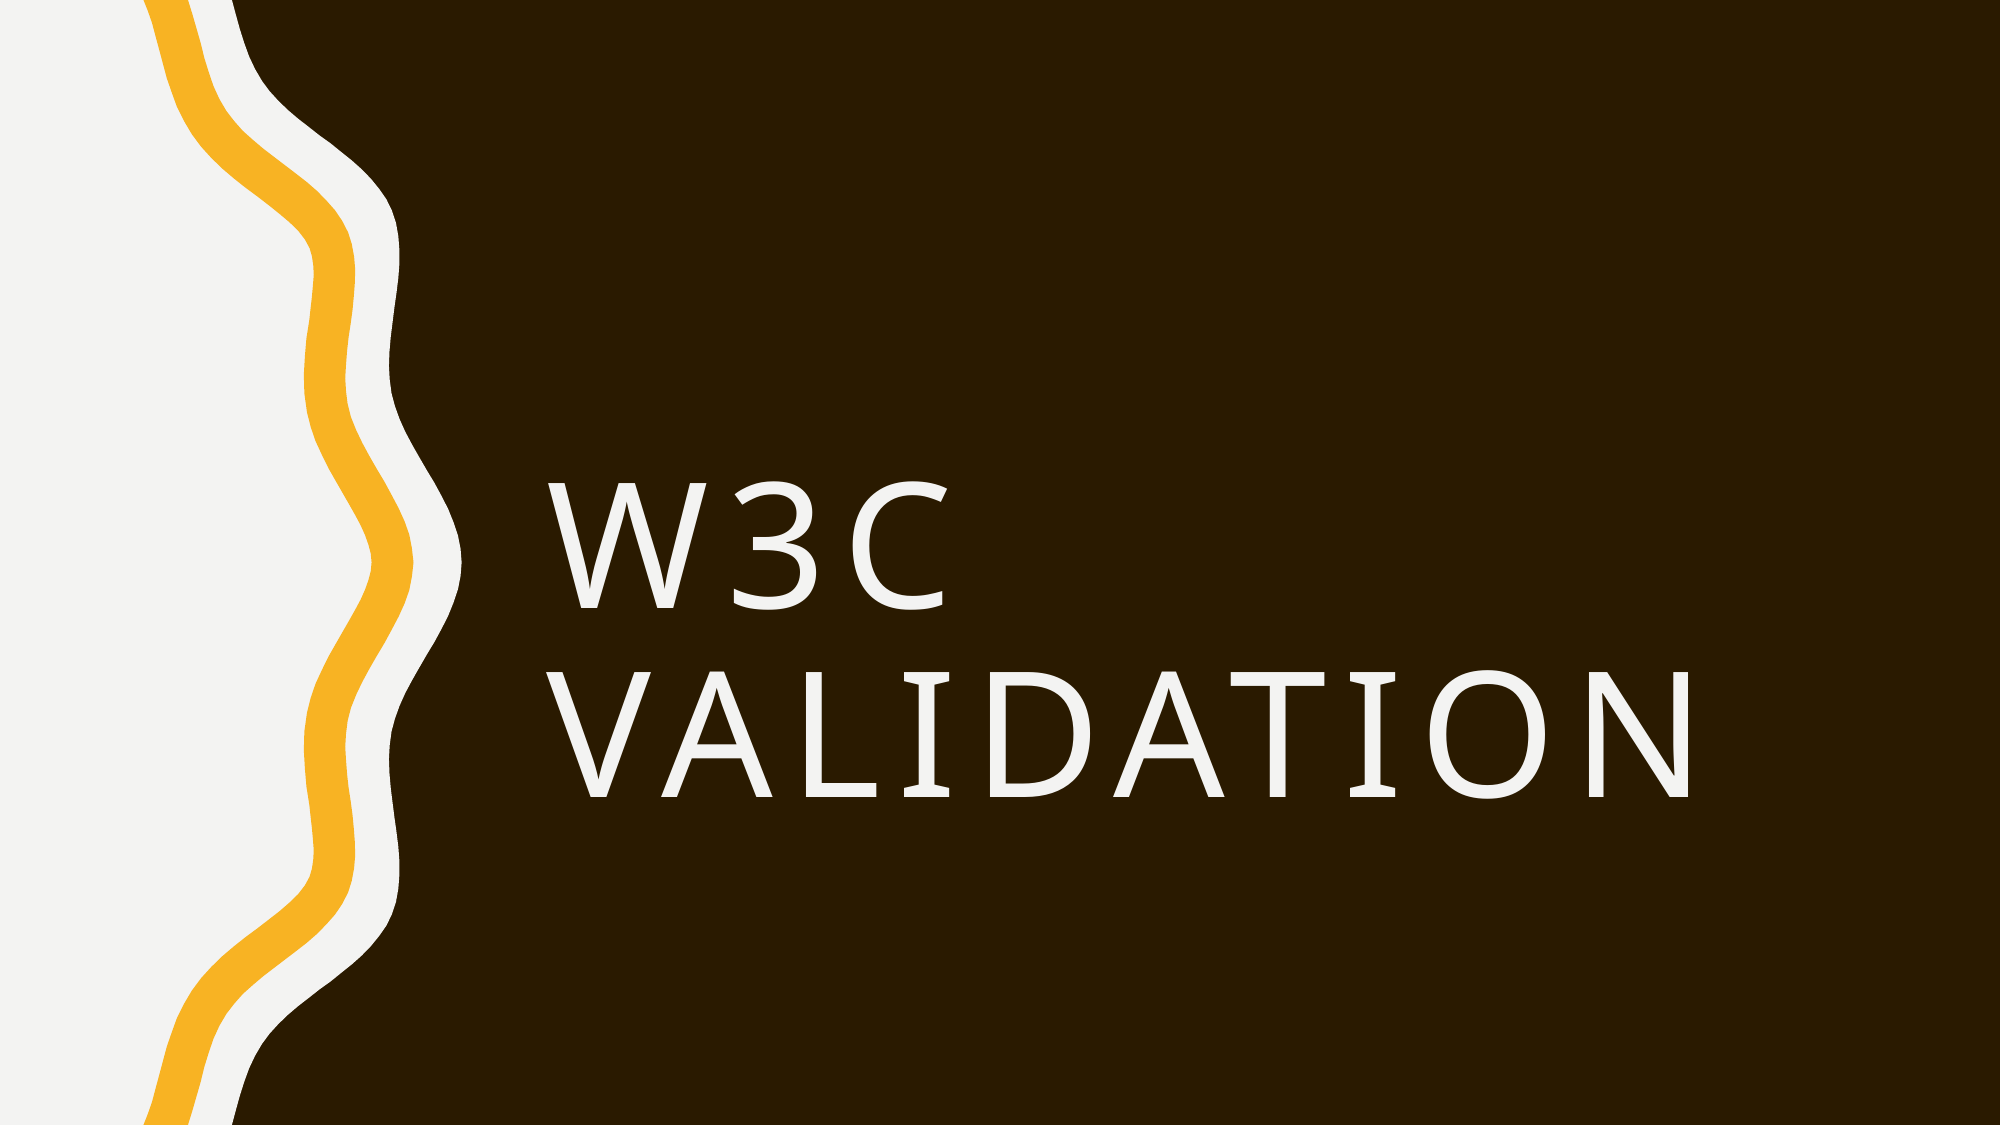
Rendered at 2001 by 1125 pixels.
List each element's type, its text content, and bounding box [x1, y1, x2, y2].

title W3C validation [531, 176, 1875, 843]
